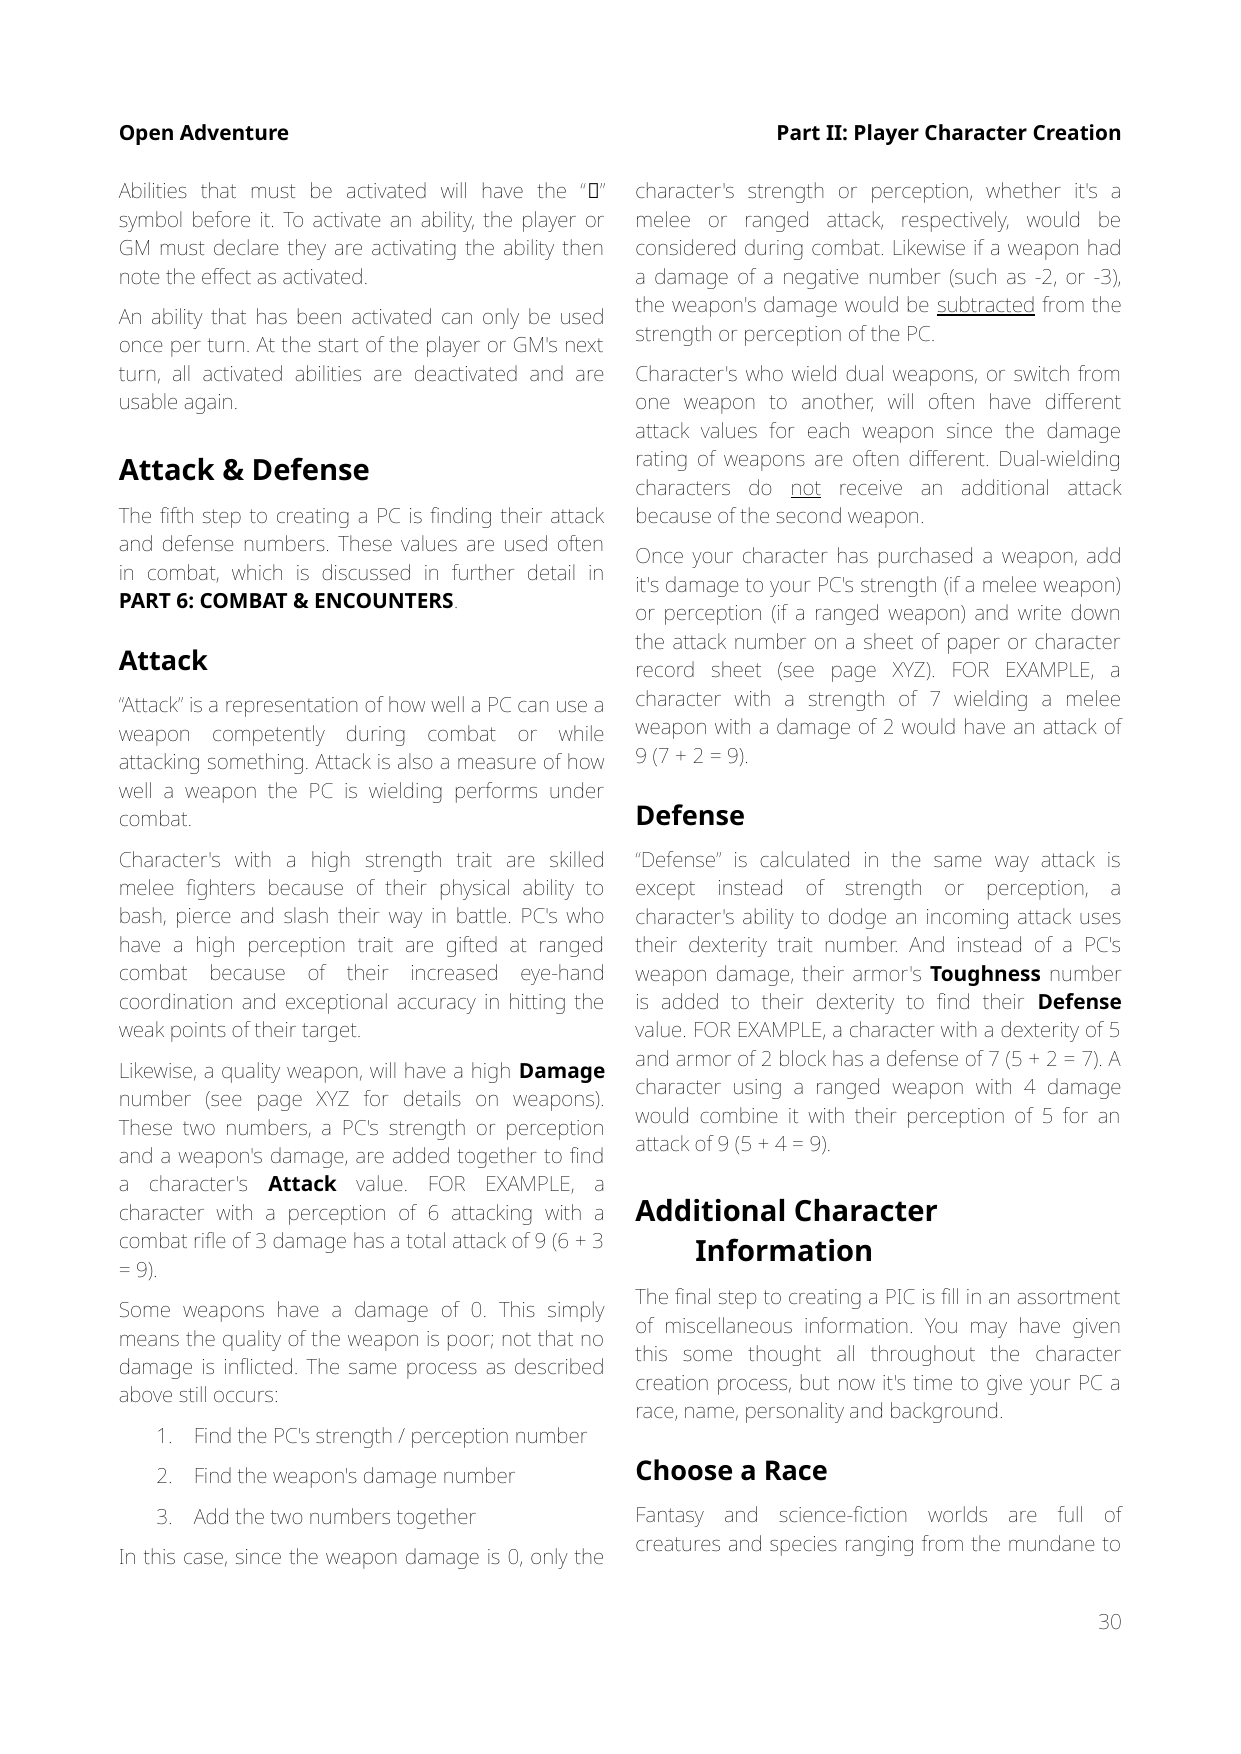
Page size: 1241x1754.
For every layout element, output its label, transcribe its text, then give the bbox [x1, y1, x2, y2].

text In this case, since the weapon damage is 0, only the [118, 1542, 605, 1571]
text character's strength or perception, whether it's a melee or ranged attack, respectively, would be considered during combat. Likewise if a weapon had a damage of a negative number (such as -2, or -3), the weapon's damage would be subtracted from the strength or perception of the PC. [635, 176, 1122, 347]
text Attack [118, 642, 605, 678]
text Character's who wield dual weapons, or switch from one weapon to another, will often have different attack values for each weapon since the damage rating of weapons are often different. Dual-wielding characters do not receive an additional attack because of the second weapon. [635, 359, 1122, 530]
list Add the two numbers together [156, 1502, 605, 1530]
text Defense [635, 796, 1122, 833]
text Abilities that must be activated will have the “” symbol before it. To activate an ability, the player or GM must declare they are activating the ability then note the effect as activated. [118, 176, 605, 290]
text Once your character has purchased a weapon, add it's damage to your PC's strength (if a melee weapon) or perception (if a ranged weapon) and write down the attack number on a sheet of paper or character record sheet (see page XYZ). FOR EXAMPLE, a character with a strength of 7 wielding a melee weapon with a damage of 2 would have an attack of 9 (7 + 2 = 9). [635, 542, 1122, 769]
list Find the weapon's damage number [156, 1461, 605, 1490]
list Find the PC's strength / perception number [156, 1421, 605, 1449]
subtitle Choose a Race [635, 1451, 1122, 1488]
subtitle Attack & Defense [118, 449, 605, 488]
text Fantasy and science-fiction worlds are full of creatures and species ranging from the mundane to [635, 1501, 1122, 1557]
text Likewise, a quality weapon, will have a high Damage number (see page XYZ for details on weapons). These two numbers, a PC's strength or perception and a weapon's damage, are added together to find a character's Attack value. FOR EXAMPLE, a character with a perception of 6 attacking with a combat rifle of 3 damage has a total attack of 9 (6 + 3 = 9). [118, 1056, 605, 1283]
subtitle Additional Character Information [635, 1191, 1122, 1270]
text An ability that has been activated can only be used once per turn. At the start of the player or GM's next turn, all activated abilities are deactivated and are usable again. [118, 302, 605, 416]
text Character's with a high strength trait are skilled melee fighters because of their physical ability to bash, pierce and slash their way in battle. PC's who have a high perception trait are gifted at ranged combat because of their increased eye-hand coordination and exceptional accuracy in hitting the weak points of their target. [118, 845, 605, 1044]
text “Defense” is calculated in the same way attack is except instead of strength or perception, a character's ability to dodge an incoming attack uses their dexterity trait number. And instead of a PC's weapon damage, their armor's Toughness number is added to their dexterity to find their Defense value. FOR EXAMPLE, a character with a dexterity of 5 and armor of 2 block has a defense of 7 (5 + 2 = 7). A character using a ranged weapon with 4 damage would combine it with their perception of 5 for an attack of 9 (5 + 4 = 9). [635, 845, 1122, 1158]
text “Attack” is a representation of how well a PC can use a weapon competently during combat or while attacking something. Attack is also a measure of how well a weapon the PC is wielding performs under combat. [118, 691, 605, 833]
text The fifth step to creating a PC is finding their attack and defense numbers. These values are used often in combat, which is discussed in further detail in PART 6: COMBAT & ENCOUNTERS. [118, 501, 605, 615]
text Some weapons have a damage of 0. This simply means the quality of the weapon is poor; not that no damage is inflicted. The same process as described above still occurs: [118, 1295, 605, 1409]
text The final step to creating a PIC is fill in an assortment of miscellaneous information. You may have given this some thought all throughout the character creation process, but now it's time to give your PC a race, name, personality and background. [635, 1282, 1122, 1425]
